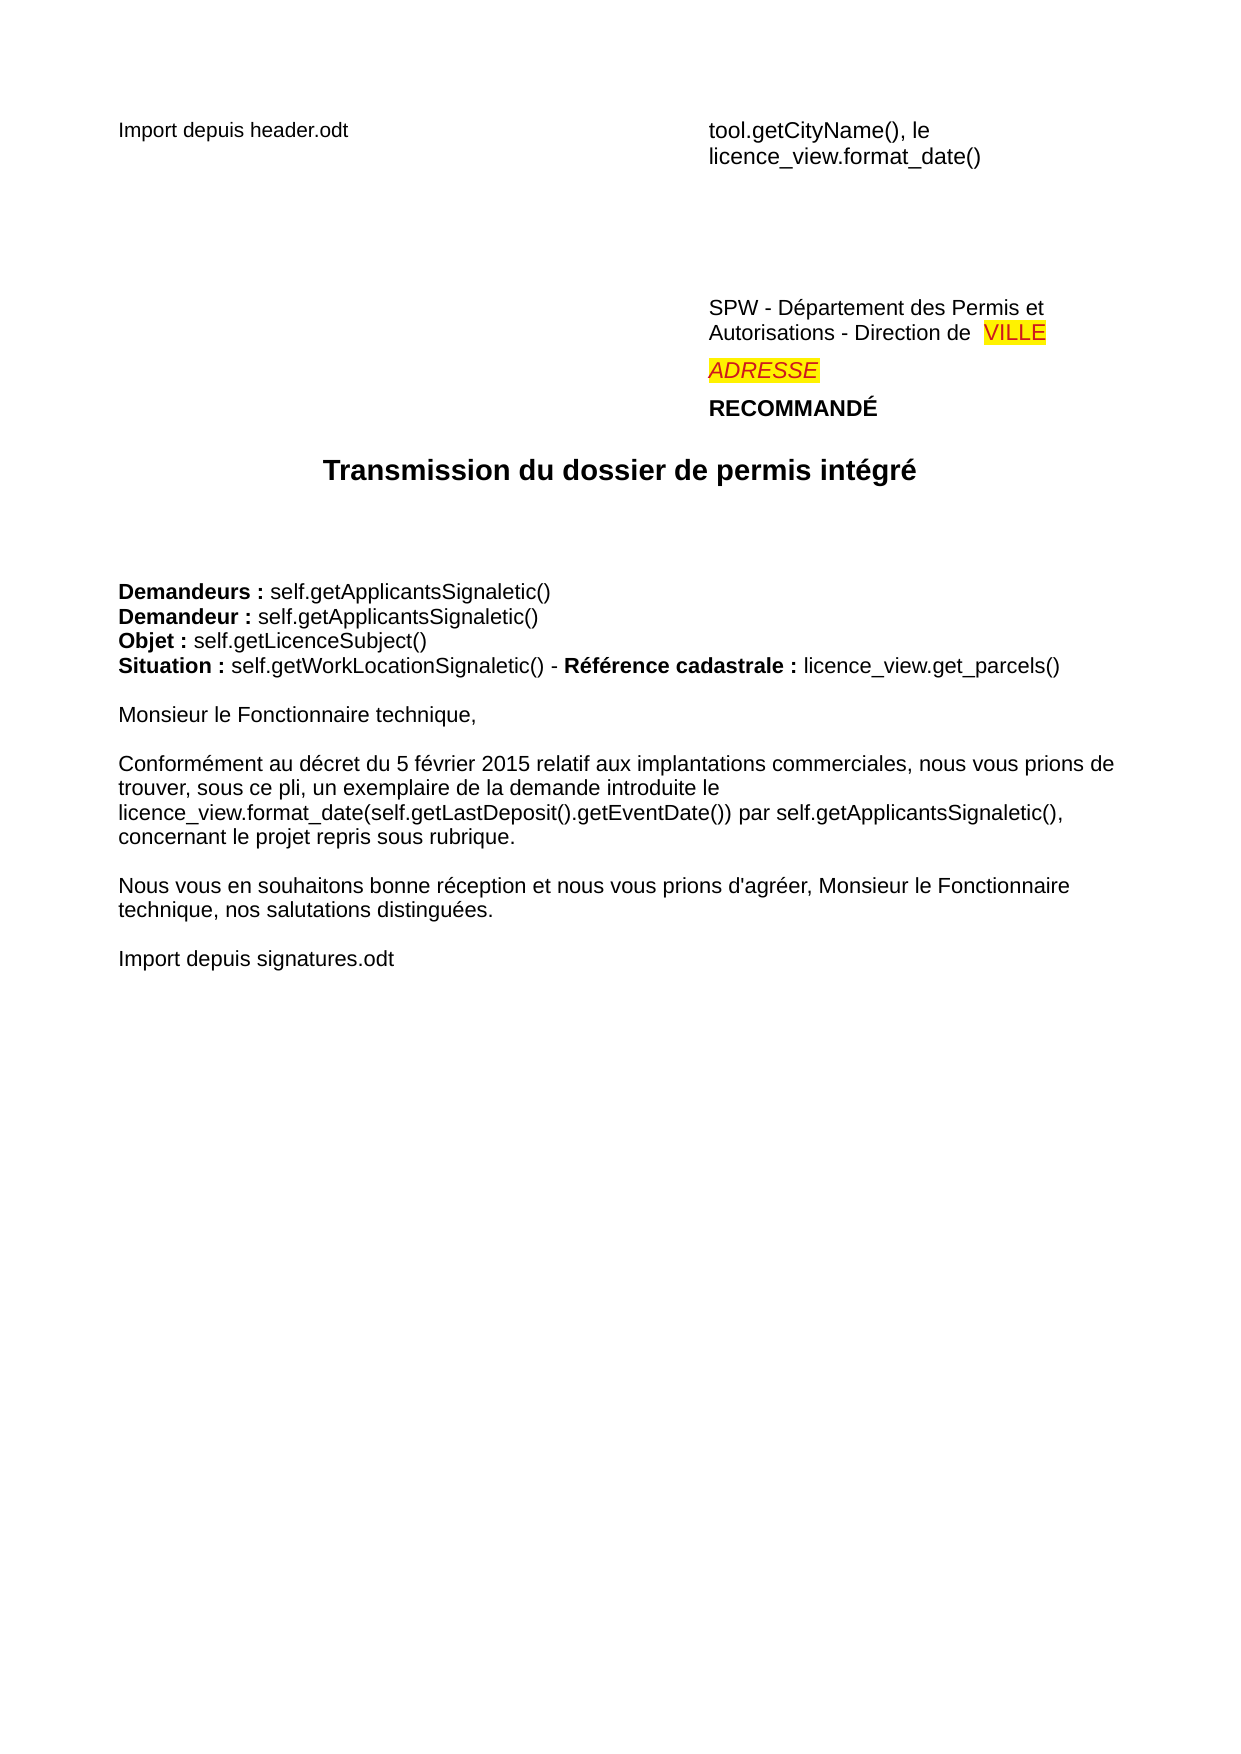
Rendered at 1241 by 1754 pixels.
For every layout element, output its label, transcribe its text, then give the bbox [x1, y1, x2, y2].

text Objet : self.getLicenceSubject() [118, 629, 1122, 653]
text Import depuis signatures.odt [118, 947, 1122, 972]
text Situation : self.getWorkLocationSignaletic() - Référence cadastrale : licence_view.get_parcels() [118, 653, 1122, 678]
table_header Import depuis header.odt [118, 118, 708, 422]
title Transmission du dossier de permis intégré [118, 454, 1122, 487]
text Conformément au décret du 5 février 2015 relatif aux implantations commerciales, nous vous prions de trouver, sous ce pli, un exemplaire de la demande introduite le licence_view.format_date(self.getLastDeposit().getEventDate()) par self.getApplicantsSignaletic(), concernant le projet repris sous rubrique. [118, 751, 1122, 849]
table_header tool.getCityName(), le licence_view.format_date() SPW - Département des Permis et Autorisations - Direction de VILLE ADRESSE RECOMMANDÉ [709, 118, 1123, 422]
text Demandeur : self.getApplicantsSignaletic() [118, 604, 1122, 629]
text Monsieur le Fonctionnaire technique, [118, 702, 1122, 727]
text Demandeurs : self.getApplicantsSignaletic() [118, 580, 1122, 604]
text Nous vous en souhaitons bonne réception et nous vous prions d'agréer, Monsieur le Fonctionnaire technique, nos salutations distinguées. [118, 874, 1122, 923]
